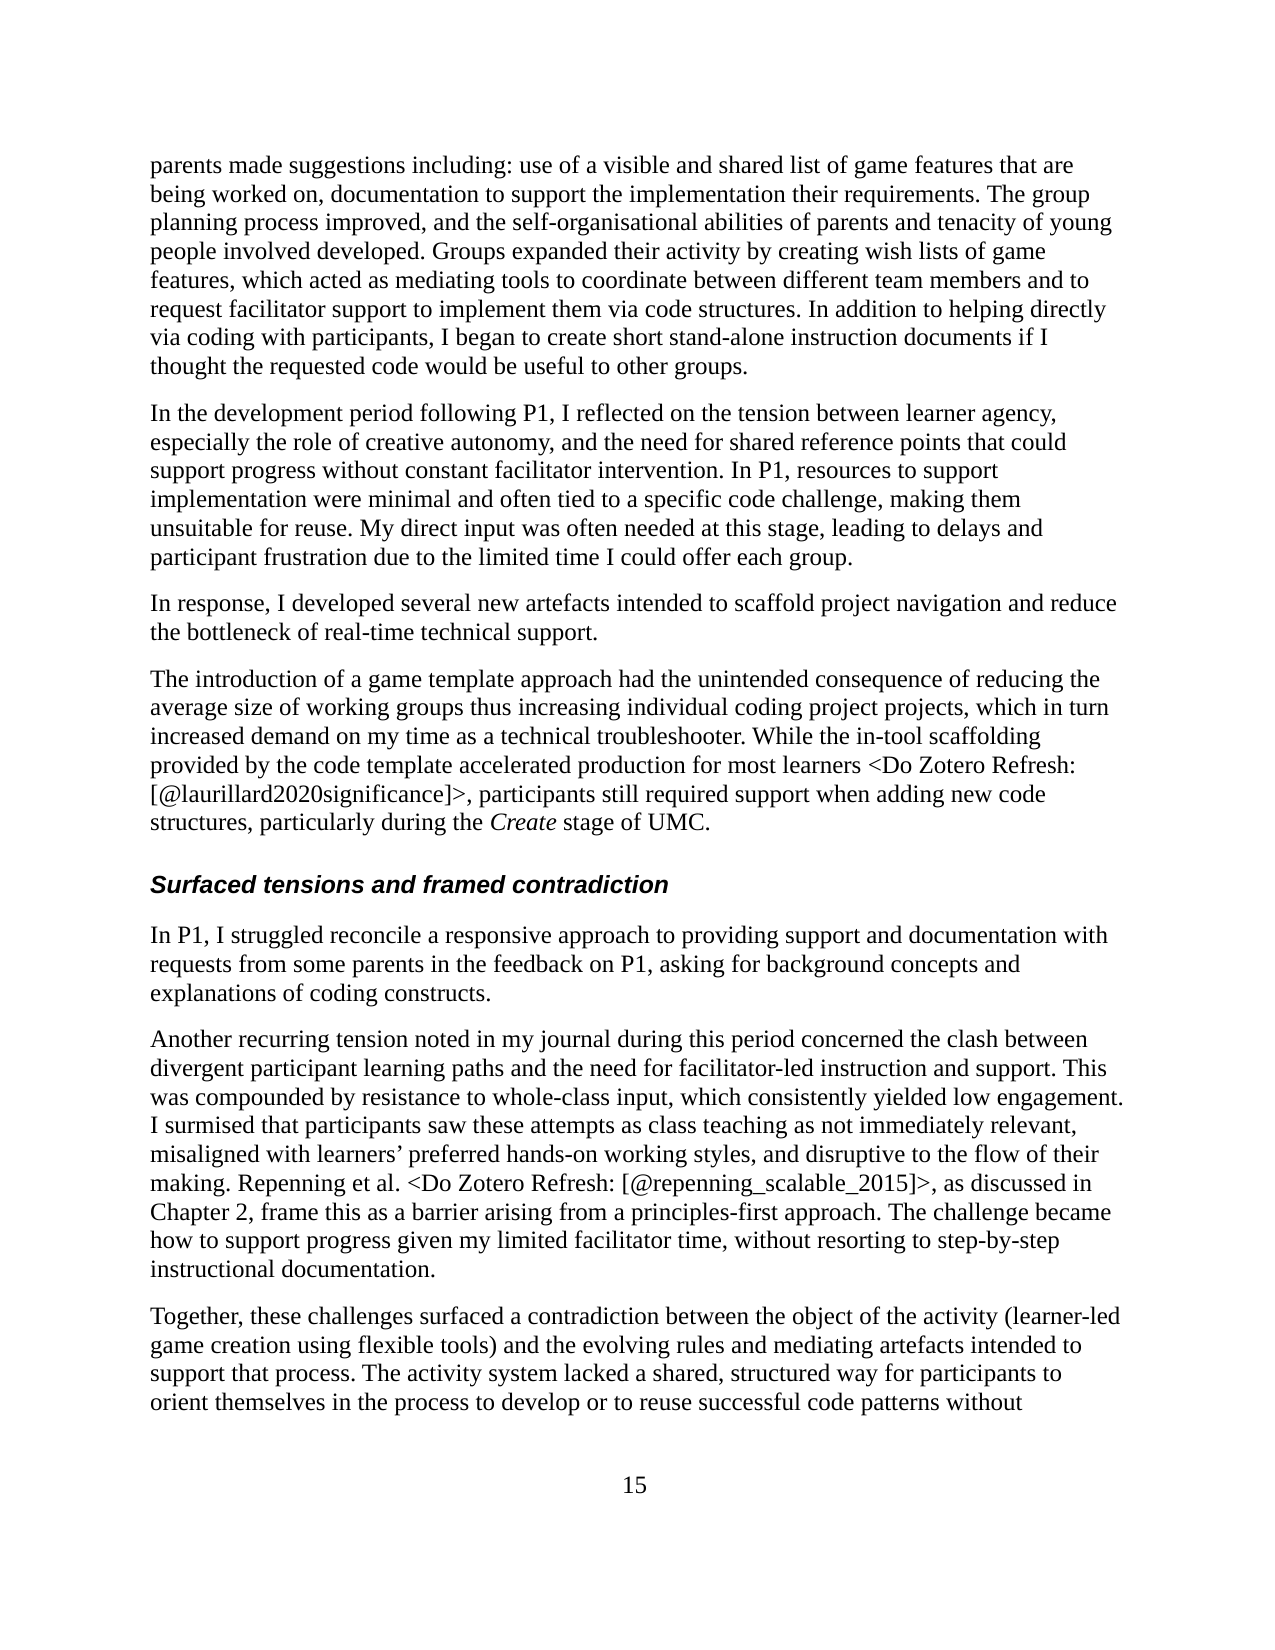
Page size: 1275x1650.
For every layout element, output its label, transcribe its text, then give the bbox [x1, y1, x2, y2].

text Together, these challenges surfaced a contradiction between the object of the activity (learner-led game creation using flexible tools) and the evolving rules and mediating artefacts intended to support that process. The activity system lacked a shared, structured way for participants to orient themselves in the process to develop or to reuse successful code patterns without [150, 1301, 1125, 1416]
text In the development period following P1, I reflected on the tension between learner agency, especially the role of creative autonomy, and the need for shared reference points that could support progress without constant facilitator intervention. In P1, resources to support implementation were minimal and often tied to a specific code challenge, making them unsuitable for reuse. My direct input was often needed at this stage, leading to delays and participant frustration due to the limited time I could offer each group. [150, 398, 1125, 570]
text In response, I developed several new artefacts intended to scaffold project navigation and reduce the bottleneck of real-time technical support. [150, 588, 1125, 646]
subtitle Surfaced tensions and framed contradiction [150, 870, 1125, 899]
text parents made suggestions including: use of a visible and shared list of game features that are being worked on, documentation to support the implementation their requirements. The group planning process improved, and the self-organisational abilities of parents and tenacity of young people involved developed. Groups expanded their activity by creating wish lists of game features, which acted as mediating tools to coordinate between different team members and to request facilitator support to implement them via code structures. In addition to helping directly via coding with participants, I began to create short stand-alone instruction documents if I thought the requested code would be useful to other groups. [150, 150, 1125, 380]
text In P1, I struggled reconcile a responsive approach to providing support and documentation with requests from some parents in the feedback on P1, asking for background concepts and explanations of coding constructs. [150, 920, 1125, 1006]
text The introduction of a game template approach had the unintended consequence of reducing the average size of working groups thus increasing individual coding project projects, which in turn increased demand on my time as a technical troubleshooter. While the in-tool scaffolding provided by the code template accelerated production for most learners <Do Zotero Refresh: [@laurillard2020significance]>, participants still required support when adding new code structures, particularly during the Create stage of UMC. [150, 664, 1125, 836]
text Another recurring tension noted in my journal during this period concerned the clash between divergent participant learning paths and the need for facilitator-led instruction and support. This was compounded by resistance to whole-class input, which consistently yielded low engagement. I surmised that participants saw these attempts as class teaching as not immediately relevant, misaligned with learners’ preferred hands-on working styles, and disruptive to the flow of their making. Repenning et al. <Do Zotero Refresh: [@repenning_scalable_2015]>, as discussed in Chapter 2, frame this as a barrier arising from a principles-first approach. The challenge became how to support progress given my limited facilitator time, without resorting to step-by-step instructional documentation. [150, 1024, 1125, 1283]
